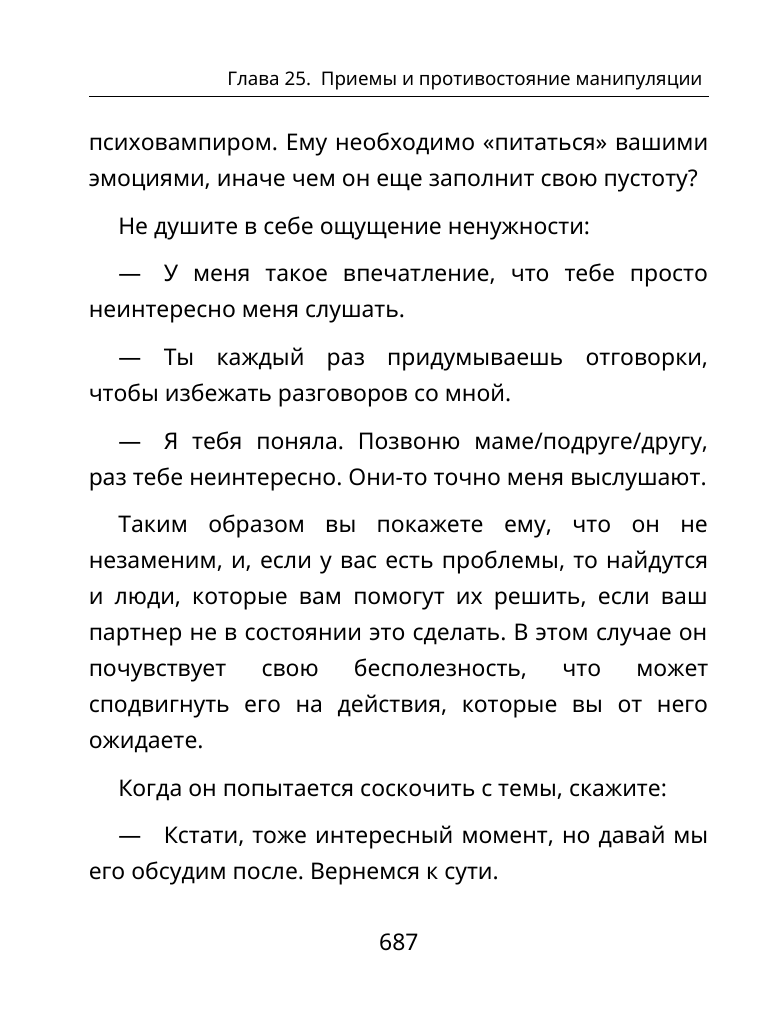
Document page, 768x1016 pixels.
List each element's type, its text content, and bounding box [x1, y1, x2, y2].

list Ты каждый раз придумываешь отговорки, чтобы избежать разговоров со мной. [88, 341, 709, 408]
text Когда он попытается соскочить с темы, скажите: [88, 772, 709, 803]
text Не душите в себе ощущение ненужности: [88, 210, 709, 241]
list Кстати, тоже интересный момент, но давай мы его обсудим после. Вернемся к сути. [88, 819, 709, 887]
text психовампиром. Ему необходимо «питаться» вашими эмоциями, иначе чем он еще заполнит свою пустоту? [88, 126, 709, 193]
text Таким образом вы покажете ему, что он не незаменим, и, если у вас есть проблемы, то найдутся и люди, которые вам помогут их решить, если ваш партнер не в состоянии это сделать. В этом случае он почувствует свою бесполезность, что может сподвигнуть его на действия, которые вы от него ожидаете. [88, 508, 709, 755]
list У меня такое впечатление, что тебе просто неинтересно меня слушать. [88, 257, 709, 324]
list Я тебя поняла. Позвоню маме/подруге/другу, раз тебе неинтересно. Они-то точно меня выслушают. [88, 425, 709, 492]
